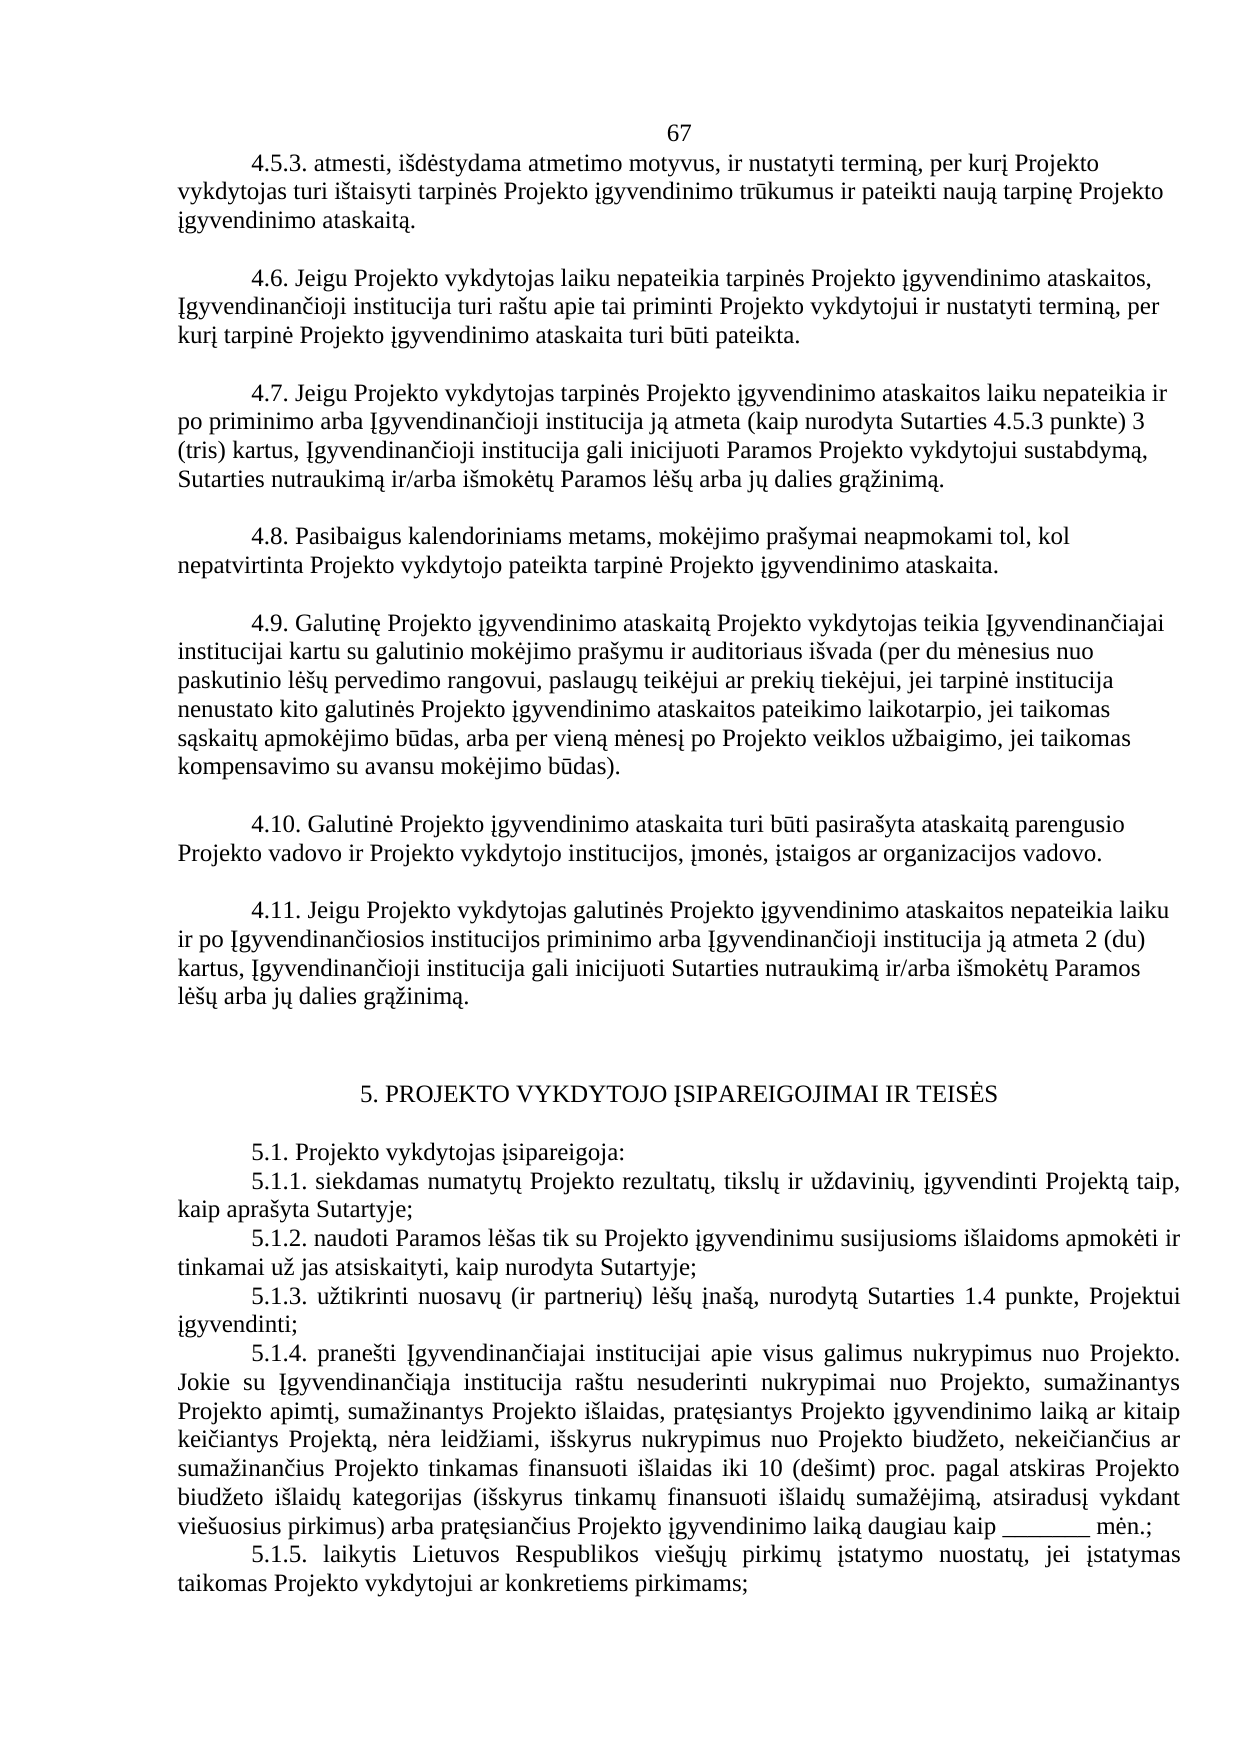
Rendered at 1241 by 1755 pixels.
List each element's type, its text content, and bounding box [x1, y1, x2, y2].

text 4.6. Jeigu Projekto vykdytojas laiku nepateikia tarpinės Projekto įgyvendinimo ataskaitos, Įgyvendinančioji institucija turi raštu apie tai priminti Projekto vykdytojui ir nustatyti terminą, per kurį tarpinė Projekto įgyvendinimo ataskaita turi būti pateikta. [177, 263, 1181, 349]
text 4.5.3. atmesti, išdėstydama atmetimo motyvus, ir nustatyti terminą, per kurį Projekto vykdytojas turi ištaisyti tarpinės Projekto įgyvendinimo trūkumus ir pateikti naują tarpinę Projekto įgyvendinimo ataskaitą. [177, 148, 1181, 234]
text 5.1.2. naudoti Paramos lėšas tik su Projekto įgyvendinimu susijusioms išlaidoms apmokėti ir tinkamai už jas atsiskaityti, kaip nurodyta Sutartyje; [177, 1223, 1181, 1281]
text 5. PROJEKTO VYKDYTOJO ĮSIPAREIGOJIMAI IR TEISĖS [177, 1079, 1181, 1108]
text 5.1. Projekto vykdytojas įsipareigoja: [177, 1137, 1181, 1166]
text 4.11. Jeigu Projekto vykdytojas galutinės Projekto įgyvendinimo ataskaitos nepateikia laiku ir po Įgyvendinančiosios institucijos priminimo arba Įgyvendinančioji institucija ją atmeta 2 (du) kartus, Įgyvendinančioji institucija gali inicijuoti Sutarties nutraukimą ir/arba išmokėtų Paramos lėšų arba jų dalies grąžinimą. [177, 895, 1181, 1010]
text 5.1.1. siekdamas numatytų Projekto rezultatų, tikslų ir uždavinių, įgyvendinti Projektą taip, kaip aprašyta Sutartyje; [177, 1166, 1181, 1223]
text 4.9. Galutinę Projekto įgyvendinimo ataskaitą Projekto vykdytojas teikia Įgyvendinančiajai institucijai kartu su galutinio mokėjimo prašymu ir auditoriaus išvada (per du mėnesius nuo paskutinio lėšų pervedimo rangovui, paslaugų teikėjui ar prekių tiekėjui, jei tarpinė institucija nenustato kito galutinės Projekto įgyvendinimo ataskaitos pateikimo laikotarpio, jei taikomas sąskaitų apmokėjimo būdas, arba per vieną mėnesį po Projekto veiklos užbaigimo, jei taikomas kompensavimo su avansu mokėjimo būdas). [177, 608, 1181, 780]
text 4.10. Galutinė Projekto įgyvendinimo ataskaita turi būti pasirašyta ataskaitą parengusio Projekto vadovo ir Projekto vykdytojo institucijos, įmonės, įstaigos ar organizacijos vadovo. [177, 809, 1181, 866]
text 4.7. Jeigu Projekto vykdytojas tarpinės Projekto įgyvendinimo ataskaitos laiku nepateikia ir po priminimo arba Įgyvendinančioji institucija ją atmeta (kaip nurodyta Sutarties 4.5.3 punkte) 3 (tris) kartus, Įgyvendinančioji institucija gali inicijuoti Paramos Projekto vykdytojui sustabdymą, Sutarties nutraukimą ir/arba išmokėtų Paramos lėšų arba jų dalies grąžinimą. [177, 378, 1181, 493]
text 5.1.3. užtikrinti nuosavų (ir partnerių) lėšų įnašą, nurodytą Sutarties 1.4 punkte, Projektui įgyvendinti; [177, 1281, 1181, 1338]
text 4.8. Pasibaigus kalendoriniams metams, mokėjimo prašymai neapmokami tol, kol nepatvirtinta Projekto vykdytojo pateikta tarpinė Projekto įgyvendinimo ataskaita. [177, 521, 1181, 579]
text 5.1.4. pranešti Įgyvendinančiajai institucijai apie visus galimus nukrypimus nuo Projekto. Jokie su Įgyvendinančiąja institucija raštu nesuderinti nukrypimai nuo Projekto, sumažinantys Projekto apimtį, sumažinantys Projekto išlaidas, pratęsiantys Projekto įgyvendinimo laiką ar kitaip keičiantys Projektą, nėra leidžiami, išskyrus nukrypimus nuo Projekto biudžeto, nekeičiančius ar sumažinančius Projekto tinkamas finansuoti išlaidas iki 10 (dešimt) proc. pagal atskiras Projekto biudžeto išlaidų kategorijas (išskyrus tinkamų finansuoti išlaidų sumažėjimą, atsiradusį vykdant viešuosius pirkimus) arba pratęsiančius Projekto įgyvendinimo laiką daugiau kaip _______ mėn.; [177, 1338, 1181, 1539]
text 5.1.5. laikytis Lietuvos Respublikos viešųjų pirkimų įstatymo nuostatų, jei įstatymas taikomas Projekto vykdytojui ar konkretiems pirkimams; [177, 1539, 1181, 1597]
